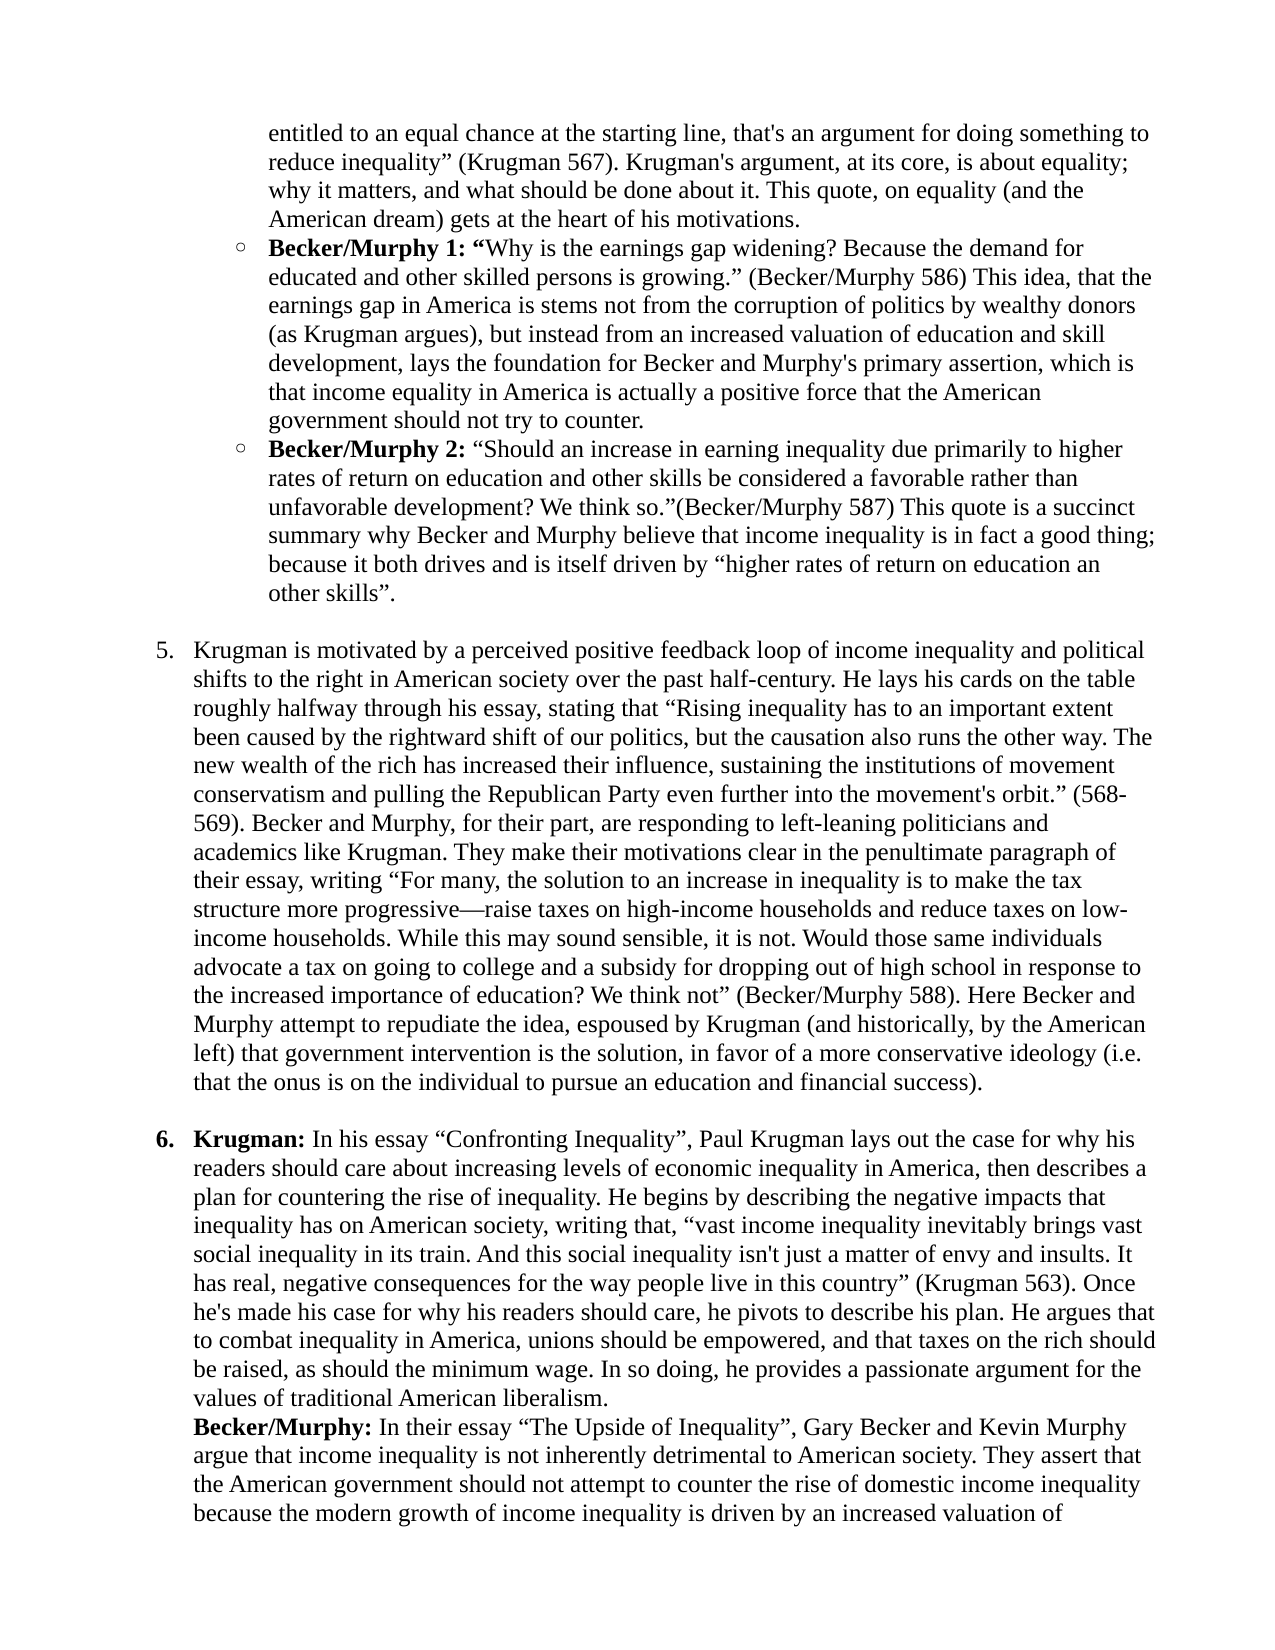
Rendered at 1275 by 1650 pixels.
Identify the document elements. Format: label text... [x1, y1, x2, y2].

list Becker/Murphy 2: “Should an increase in earning inequality due primarily to higher rates of return on education and other skills be considered a favorable rather than unfavorable development? We think so.”(Becker/Murphy 587) This quote is a succinct summary why Becker and Murphy believe that income inequality is in fact a good thing; because it both drives and is itself driven by “higher rates of return on education an other skills”. [231, 434, 1157, 607]
list Krugman is motivated by a perceived positive feedback loop of income inequality and political shifts to the right in American society over the past half-century. He lays his cards on the table roughly halfway through his essay, stating that “Rising inequality has to an important extent been caused by the rightward shift of our politics, but the causation also runs the other way. The new wealth of the rich has increased their influence, sustaining the institutions of movement conservatism and pulling the Republican Party even further into the movement's orbit.” (568-569). Becker and Murphy, for their part, are responding to left-leaning politicians and academics like Krugman. They make their motivations clear in the penultimate paragraph of their essay, writing “For many, the solution to an increase in inequality is to make the tax structure more progressive—raise taxes on high-income households and reduce taxes on low-income households. While this may sound sensible, it is not. Would those same individuals advocate a tax on going to college and a subsidy for dropping out of high school in response to the increased importance of education? We think not” (Becker/Murphy 588). Here Becker and Murphy attempt to repudiate the idea, espoused by Krugman (and historically, by the American left) that government intervention is the solution, in favor of a more conservative ideology (i.e. that the onus is on the individual to pursue an education and financial success). [156, 636, 1157, 1096]
list Becker/Murphy: In their essay “The Upside of Inequality”, Gary Becker and Kevin Murphy argue that income inequality is not inherently detrimental to American society. They assert that the American government should not attempt to counter the rise of domestic income inequality because the modern growth of income inequality is driven by an increased valuation of [156, 1412, 1157, 1527]
list entitled to an equal chance at the starting line, that's an argument for doing something to reduce inequality” (Krugman 567). Krugman's argument, at its core, is about equality; why it matters, and what should be done about it. This quote, on equality (and the American dream) gets at the heart of his motivations. [231, 118, 1157, 233]
list Krugman: In his essay “Confronting Inequality”, Paul Krugman lays out the case for why his readers should care about increasing levels of economic inequality in America, then describes a plan for countering the rise of inequality. He begins by describing the negative impacts that inequality has on American society, writing that, “vast income inequality inevitably brings vast social inequality in its train. And this social inequality isn't just a matter of envy and insults. It has real, negative consequences for the way people live in this country” (Krugman 563). Once he's made his case for why his readers should care, he pivots to describe his plan. He argues that to combat inequality in America, unions should be empowered, and that taxes on the rich should be raised, as should the minimum wage. In so doing, he provides a passionate argument for the values of traditional American liberalism. [156, 1124, 1157, 1412]
list Becker/Murphy 1: “Why is the earnings gap widening? Because the demand for educated and other skilled persons is growing.” (Becker/Murphy 586) This idea, that the earnings gap in America is stems not from the corruption of politics by wealthy donors (as Krugman argues), but instead from an increased valuation of education and skill development, lays the foundation for Becker and Murphy's primary assertion, which is that income equality in America is actually a positive force that the American government should not try to counter. [231, 233, 1157, 434]
